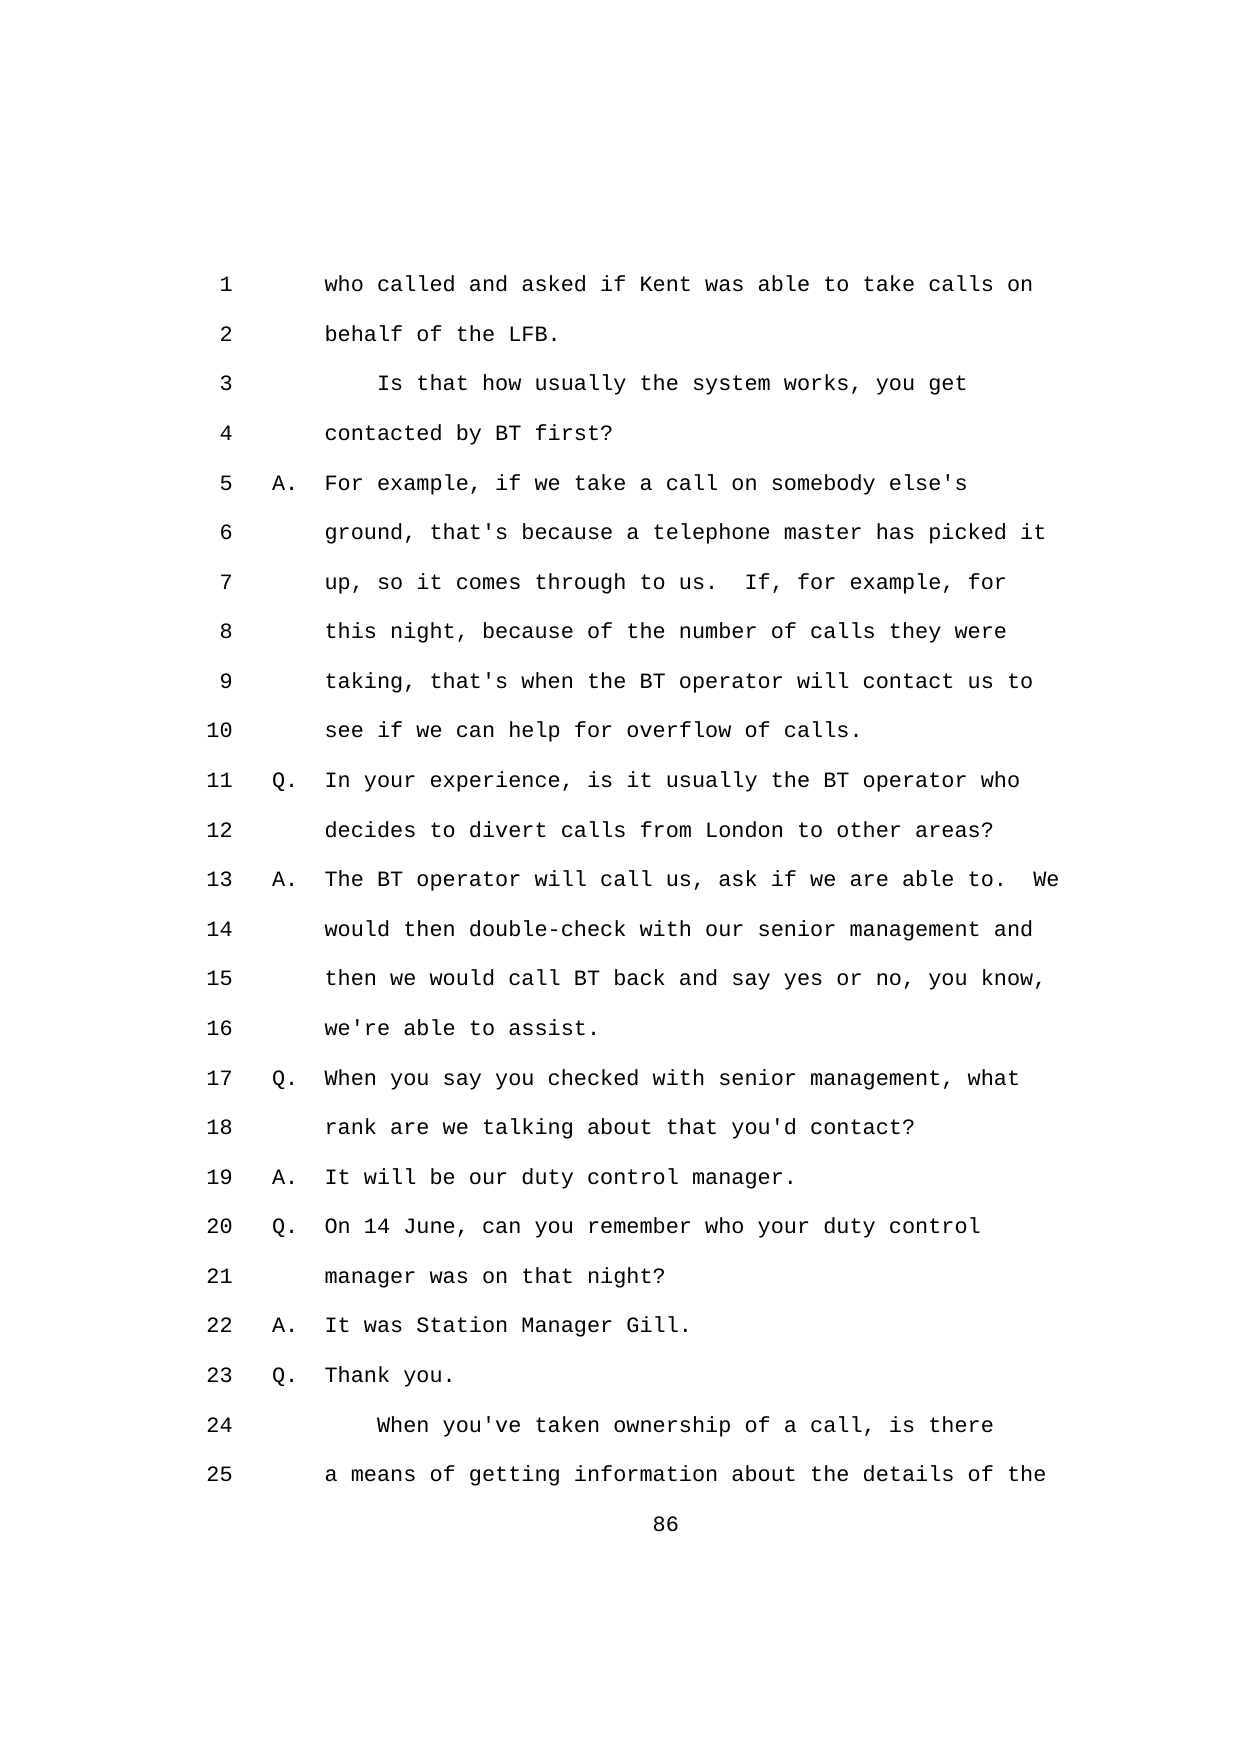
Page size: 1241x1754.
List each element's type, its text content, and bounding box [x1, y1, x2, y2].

text 5 A. For example, if we take a call on somebody else's [75, 472, 1165, 496]
text 3 Is that how usually the system works, you get [75, 372, 1165, 397]
text 11 Q. In your experience, is it usually the BT operator who [75, 769, 1165, 794]
text 2 behalf of the LFB. [75, 323, 1165, 348]
text 1 who called and asked if Kent was able to take calls on [75, 273, 1165, 298]
text 14 would then double-check with our senior management and [75, 918, 1165, 943]
text 86 [75, 1513, 1165, 1538]
text 16 we're able to assist. [75, 1017, 1165, 1042]
text 9 taking, that's when the BT operator will contact us to [75, 670, 1165, 695]
text 12 decides to divert calls from London to other areas? [75, 819, 1165, 843]
text 15 then we would call BT back and say yes or no, you know, [75, 967, 1165, 992]
text 7 up, so it comes through to us. If, for example, for [75, 571, 1165, 596]
text 17 Q. When you say you checked with senior management, what [75, 1067, 1165, 1091]
text 18 rank are we talking about that you'd contact? [75, 1116, 1165, 1141]
text 10 see if we can help for overflow of calls. [75, 719, 1165, 744]
text 21 manager was on that night? [75, 1265, 1165, 1290]
text 19 A. It will be our duty control manager. [75, 1166, 1165, 1191]
text 25 a means of getting information about the details of the [75, 1463, 1165, 1488]
text 20 Q. On 14 June, can you remember who your duty control [75, 1215, 1165, 1240]
text 8 this night, because of the number of calls they were [75, 620, 1165, 645]
text 4 contacted by BT first? [75, 422, 1165, 447]
text 6 ground, that's because a telephone master has picked it [75, 521, 1165, 546]
text 13 A. The BT operator will call us, ask if we are able to. We [75, 868, 1165, 893]
text 23 Q. Thank you. [75, 1364, 1165, 1389]
text 24 When you've taken ownership of a call, is there [75, 1414, 1165, 1438]
text 22 A. It was Station Manager Gill. [75, 1314, 1165, 1339]
